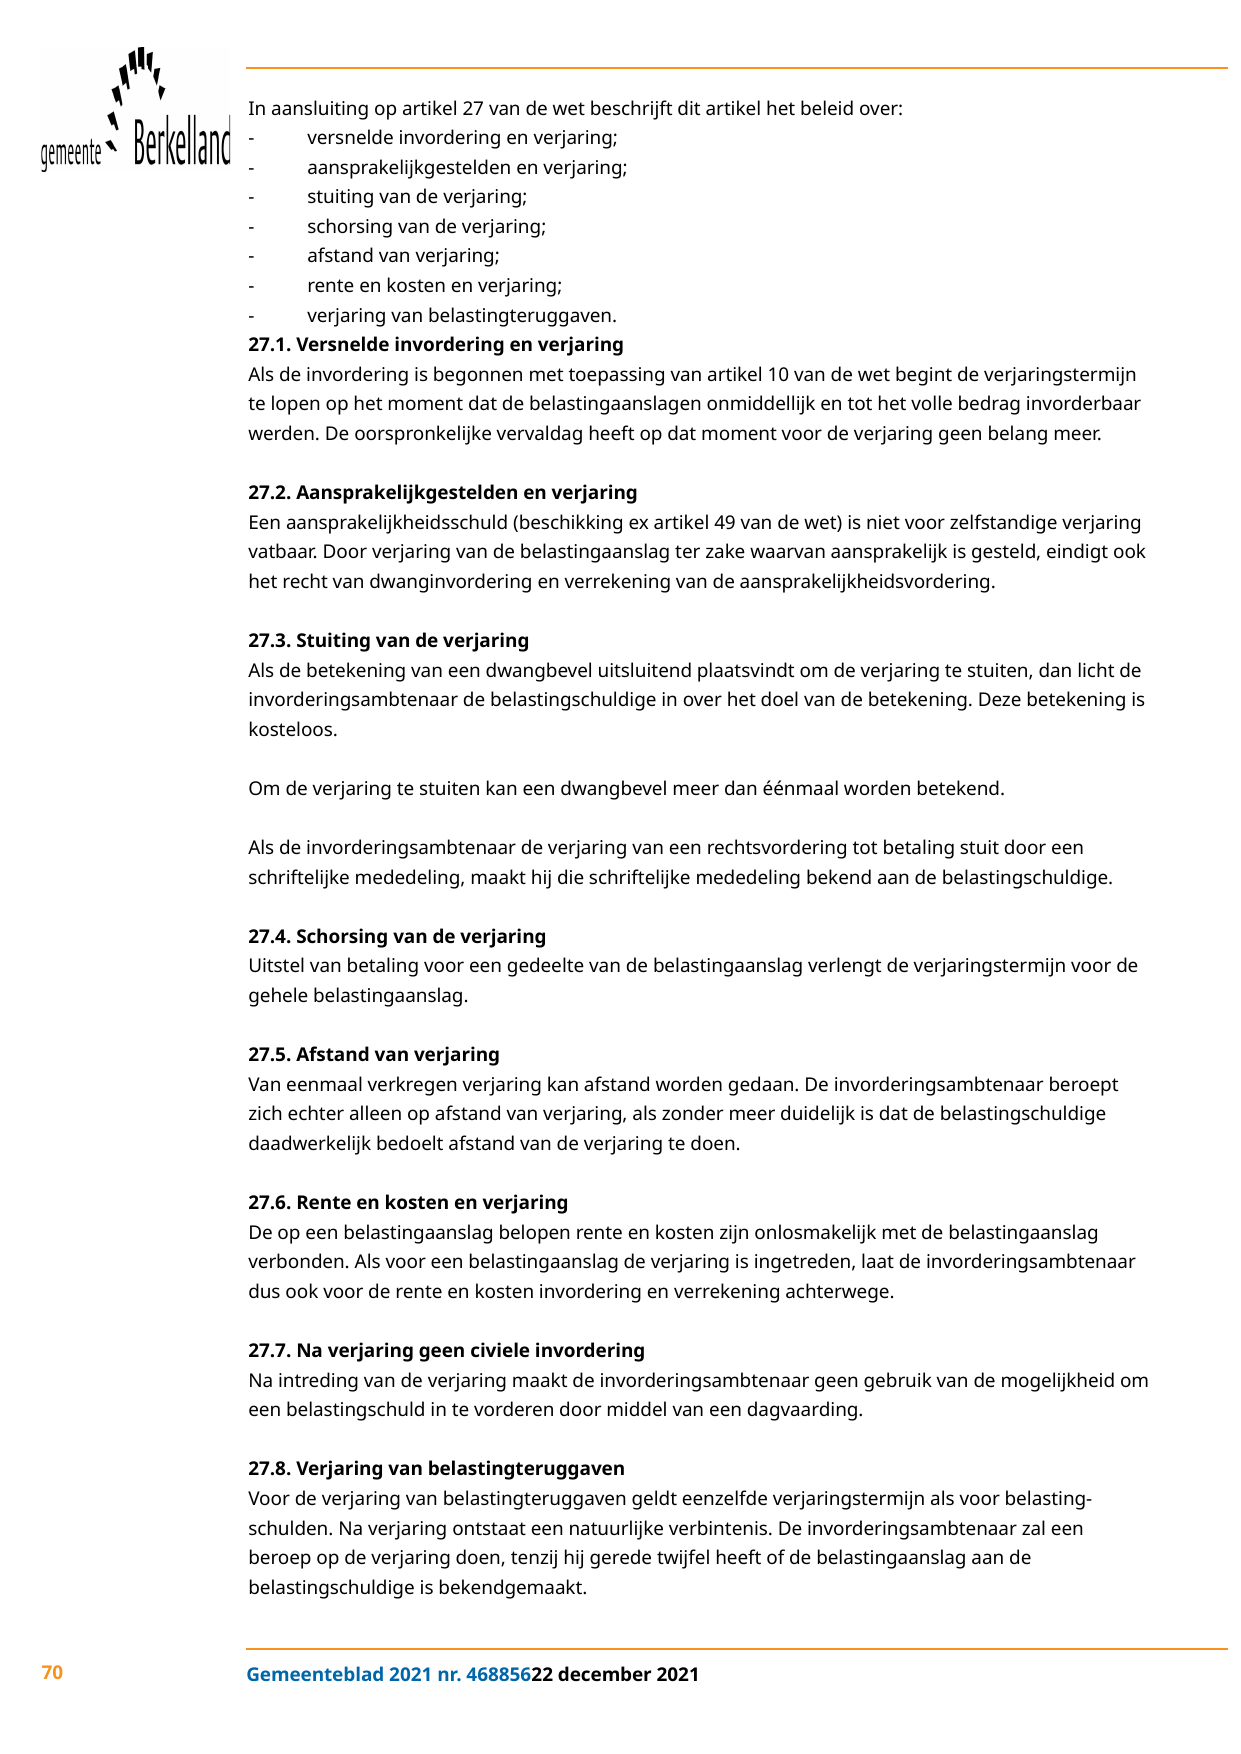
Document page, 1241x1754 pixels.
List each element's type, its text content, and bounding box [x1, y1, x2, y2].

text 27.8. Verjaring van belastingteruggaven [248, 1456, 1152, 1481]
text Voor de verjaring van belastingteruggaven geldt eenzelfde verjaringstermijn als voor belasting-schulden. Na verjaring ontstaat een natuurlijke verbintenis. De invorderingsambtenaar zal een beroep op de verjaring doen, tenzij hij gerede twijfel heeft of de belastingaanslag aan de belastingschuldige is bekendgemaakt. [248, 1485, 1152, 1600]
text 27.7. Na verjaring geen civiele invordering [248, 1337, 1152, 1363]
text Om de verjaring te stuiten kan een dwangbevel meer dan éénmaal worden betekend. [248, 775, 1152, 801]
text Na intreding van de verjaring maakt de invorderingsambtenaar geen gebruik van de mogelijkheid om een belastingschuld in te vorderen door middel van een dagvaarding. [248, 1367, 1152, 1422]
list rente en kosten en verjaring; [248, 272, 1152, 298]
list aansprakelijkgestelden en verjaring; [248, 154, 1152, 180]
text 27.4. Schorsing van de verjaring [248, 923, 1152, 949]
text Uitstel van betaling voor een gedeelte van de belastingaanslag verlengt de verjaringstermijn voor de gehele belastingaanslag. [248, 953, 1152, 1008]
text Van eenmaal verkregen verjaring kan afstand worden gedaan. De invorderingsambtenaar beroept zich echter alleen op afstand van verjaring, als zonder meer duidelijk is dat de belastingschuldige daadwerkelijk bedoelt afstand van de verjaring te doen. [248, 1071, 1152, 1156]
list verjaring van belastingteruggaven. [248, 302, 1152, 328]
text 27.2. Aansprakelijkgestelden en verjaring [248, 479, 1152, 505]
text De op een belastingaanslag belopen rente en kosten zijn onlosmakelijk met de belastingaanslag verbonden. Als voor een belastingaanslag de verjaring is ingetreden, laat de invorderingsambtenaar dus ook voor de rente en kosten invordering en verrekening achterwege. [248, 1219, 1152, 1304]
list stuiting van de verjaring; [248, 183, 1152, 209]
list afstand van verjaring; [248, 243, 1152, 268]
list versnelde invordering en verjaring; [248, 124, 1152, 150]
text 27.3. Stuiting van de verjaring [248, 627, 1152, 653]
text Een aansprakelijkheidsschuld (beschikking ex artikel 49 van de wet) is niet voor zelfstandige verjaring vatbaar. Door verjaring van de belastingaanslag ter zake waarvan aansprakelijk is gesteld, eindigt ook het recht van dwanginvordering en verrekening van de aansprakelijkheidsvordering. [248, 509, 1152, 594]
text In aansluiting op artikel 27 van de wet beschrijft dit artikel het beleid over: [248, 95, 1152, 121]
text Als de betekening van een dwangbevel uitsluitend plaatsvindt om de verjaring te stuiten, dan licht de invorderingsambtenaar de belastingschuldige in over het doel van de betekening. Deze betekening is kosteloos. [248, 657, 1152, 742]
text 27.1. Versnelde invordering en verjaring [248, 331, 1152, 357]
text Als de invordering is begonnen met toepassing van artikel 10 van de wet begint de verjaringstermijn te lopen op het moment dat de belastingaanslagen onmiddellijk en tot het volle bedrag invorderbaar werden. De oorspronkelijke vervaldag heeft op dat moment voor de verjaring geen belang meer. [248, 361, 1152, 446]
picture [41, 47, 231, 172]
text 27.6. Rente en kosten en verjaring [248, 1189, 1152, 1215]
text 27.5. Afstand van verjaring [248, 1041, 1152, 1067]
list schorsing van de verjaring; [248, 213, 1152, 239]
text Als de invorderingsambtenaar de verjaring van een rechtsvordering tot betaling stuit door een schriftelijke mededeling, maakt hij die schriftelijke mededeling bekend aan de belastingschuldige. [248, 834, 1152, 890]
